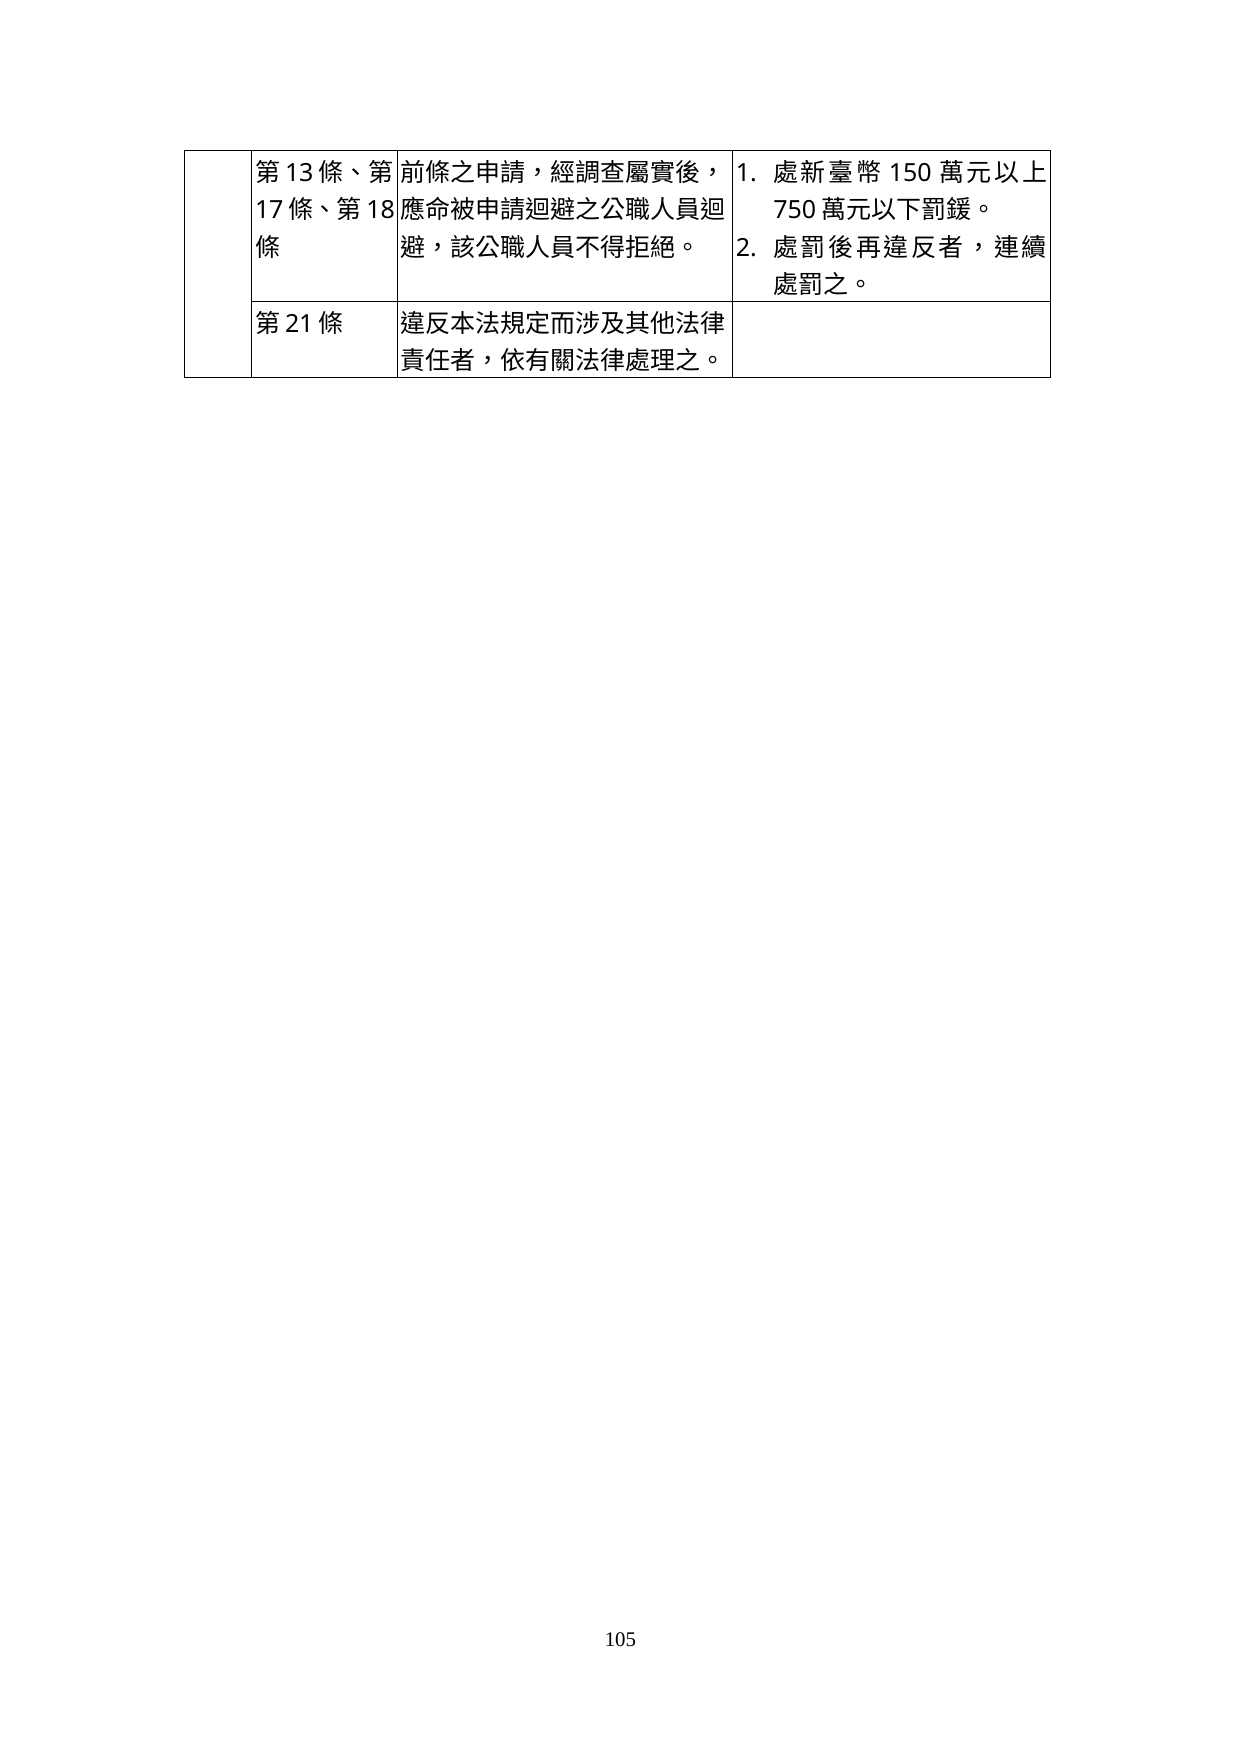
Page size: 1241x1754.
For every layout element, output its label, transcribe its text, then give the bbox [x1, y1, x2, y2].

table_cell 第13條、第17條、第18條 [252, 151, 397, 301]
table_cell 違反本法規定而涉及其他法律責任者，依有關法律處理之。 [398, 302, 732, 377]
table_cell 第21條 [252, 302, 397, 377]
table_cell [733, 302, 1050, 377]
table_cell 處新臺幣150萬元以上750萬元以下罰鍰。 處罰後再違反者，連續處罰之。 [733, 151, 1050, 301]
table_cell 前條之申請，經調查屬實後，應命被申請迴避之公職人員迴避，該公職人員不得拒絕。 [398, 151, 732, 301]
